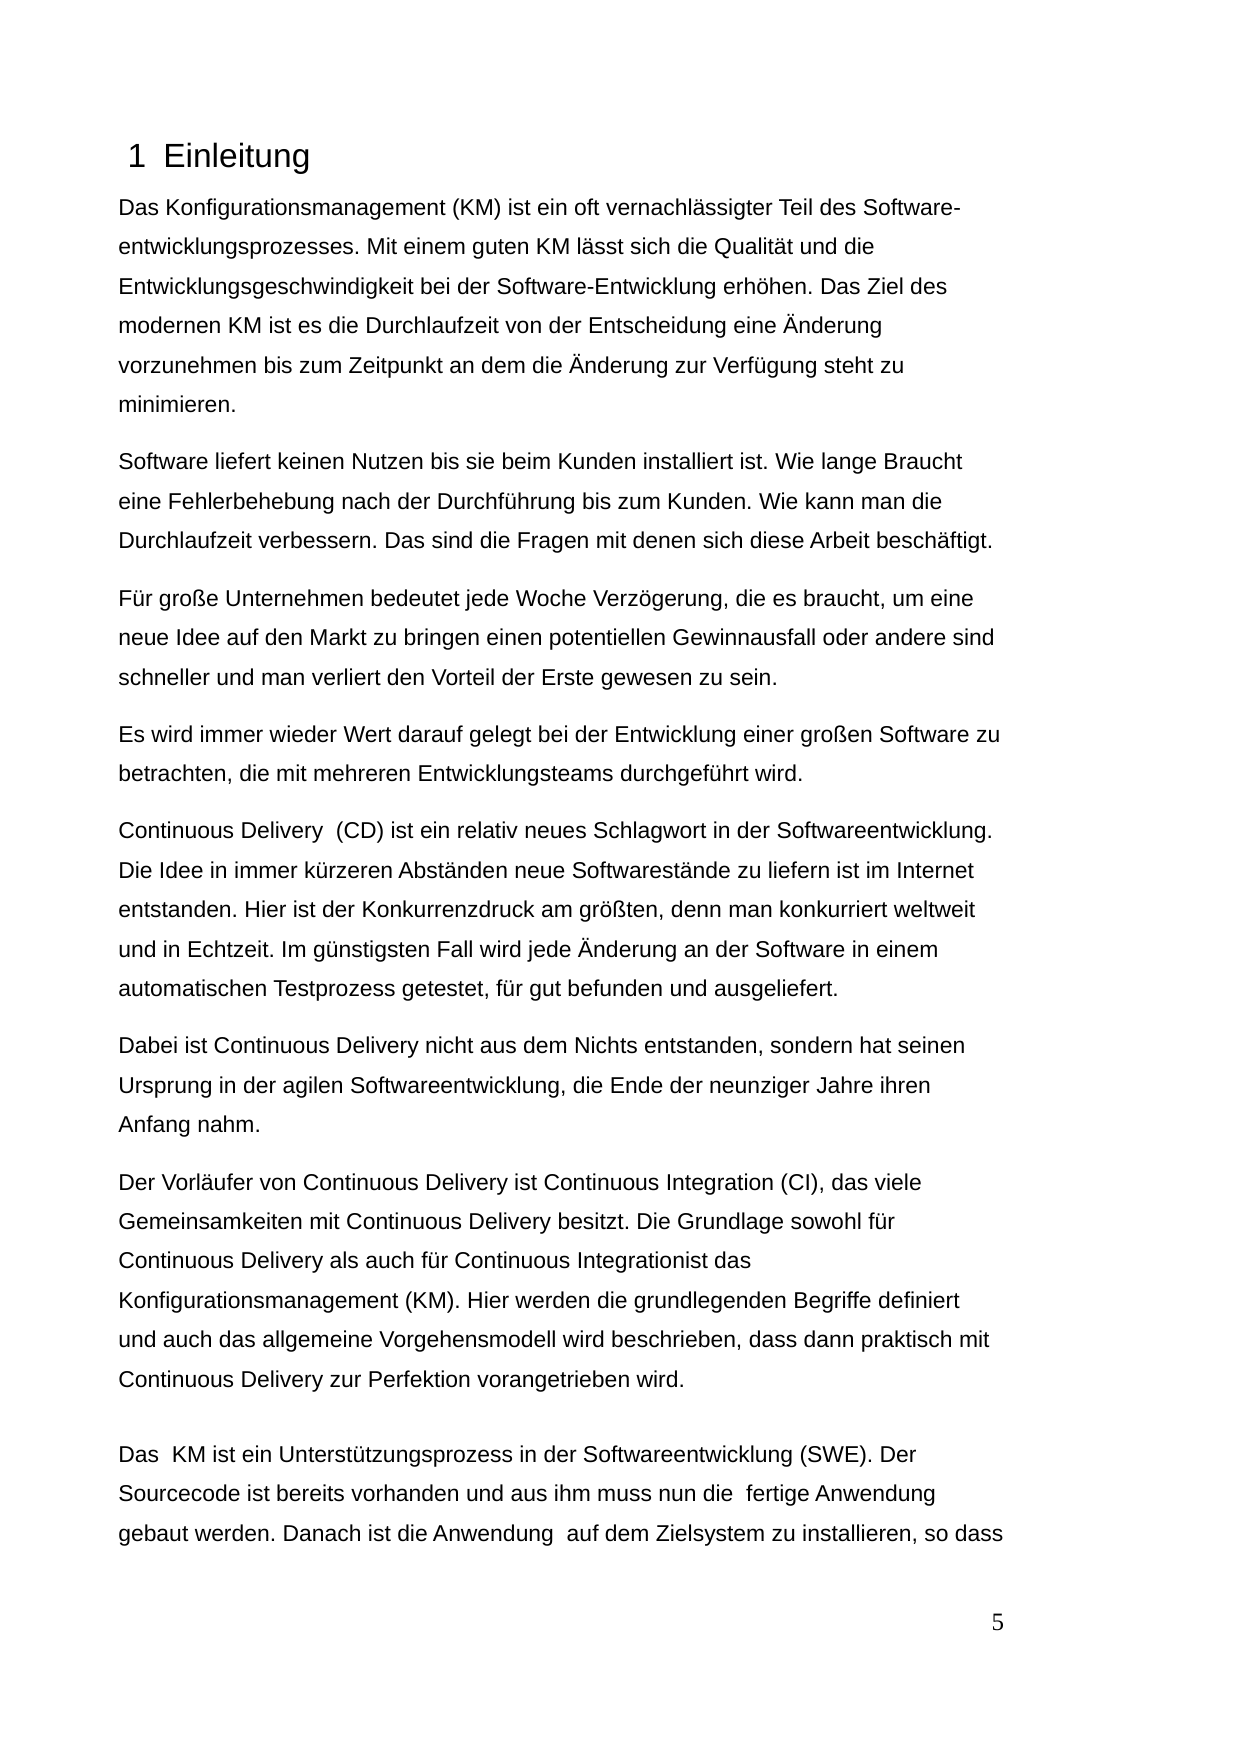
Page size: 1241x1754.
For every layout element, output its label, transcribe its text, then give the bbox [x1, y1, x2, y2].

text Es wird immer wieder Wert darauf gelegt bei der Entwicklung einer großen Software zu betrachten, die mit mehreren Entwicklungsteams durchgeführt wird. [118, 721, 1004, 786]
text Dabei ist Continuous Delivery nicht aus dem Nichts entstanden, sondern hat seinen Ursprung in der agilen Softwareentwicklung, die Ende der neunziger Jahre ihren Anfang nahm. [118, 1032, 1004, 1138]
text Software liefert keinen Nutzen bis sie beim Kunden installiert ist. Wie lange Braucht eine Fehlerbehebung nach der Durchführung bis zum Kunden. Wie kann man die Durchlaufzeit verbessern. Das sind die Fragen mit denen sich diese Arbeit beschäftigt. [118, 448, 1004, 554]
text Für große Unternehmen bedeutet jede Woche Verzögerung, die es braucht, um eine neue Idee auf den Markt zu bringen einen potentiellen Gewinnausfall oder andere sind schneller und man verliert den Vorteil der Erste gewesen zu sein. [118, 584, 1004, 690]
text Continuous Delivery (CD) ist ein relativ neues Schlagwort in der Softwareentwicklung. Die Idee in immer kürzeren Abständen neue Softwarestände zu liefern ist im Internet entstanden. Hier ist der Konkurrenzdruck am größten, denn man konkurriert weltweit und in Echtzeit. Im günstigsten Fall wird jede Änderung an der Software in einem automatischen Testprozess getestet, für gut befunden und ausgeliefert. [118, 817, 1004, 1002]
text Das Konfigurationsmanagement (KM) ist ein oft vernachlässigter Teil des Software-entwicklungsprozesses. Mit einem guten KM lässt sich die Qualität und die Entwicklungsgeschwindigkeit bei der Software-Entwicklung erhöhen. Das Ziel des modernen KM ist es die Durchlaufzeit von der Entscheidung eine Änderung vorzunehmen bis zum Zeitpunkt an dem die Änderung zur Verfügung steht zu minimieren. [118, 194, 1004, 417]
text Der Vorläufer von Continuous Delivery ist Continuous Integration (CI), das viele Gemeinsamkeiten mit Continuous Delivery besitzt. Die Grundlage sowohl für Continuous Delivery als auch für Continuous Integrationist das Konfigurationsmanagement (KM). Hier werden die grundlegenden Begriffe definiert und auch das allgemeine Vorgehensmodell wird beschrieben, dass dann praktisch mit Continuous Delivery zur Perfektion vorangetrieben wird. [118, 1168, 1004, 1392]
text Das KM ist ein Unterstützungsprozess in der Softwareentwicklung (SWE). Der Sourcecode ist bereits vorhanden und aus ihm muss nun die fertige Anwendung gebaut werden. Danach ist die Anwendung auf dem Zielsystem zu installieren, so dass [118, 1441, 1004, 1546]
subtitle Einleitung [118, 136, 1004, 174]
